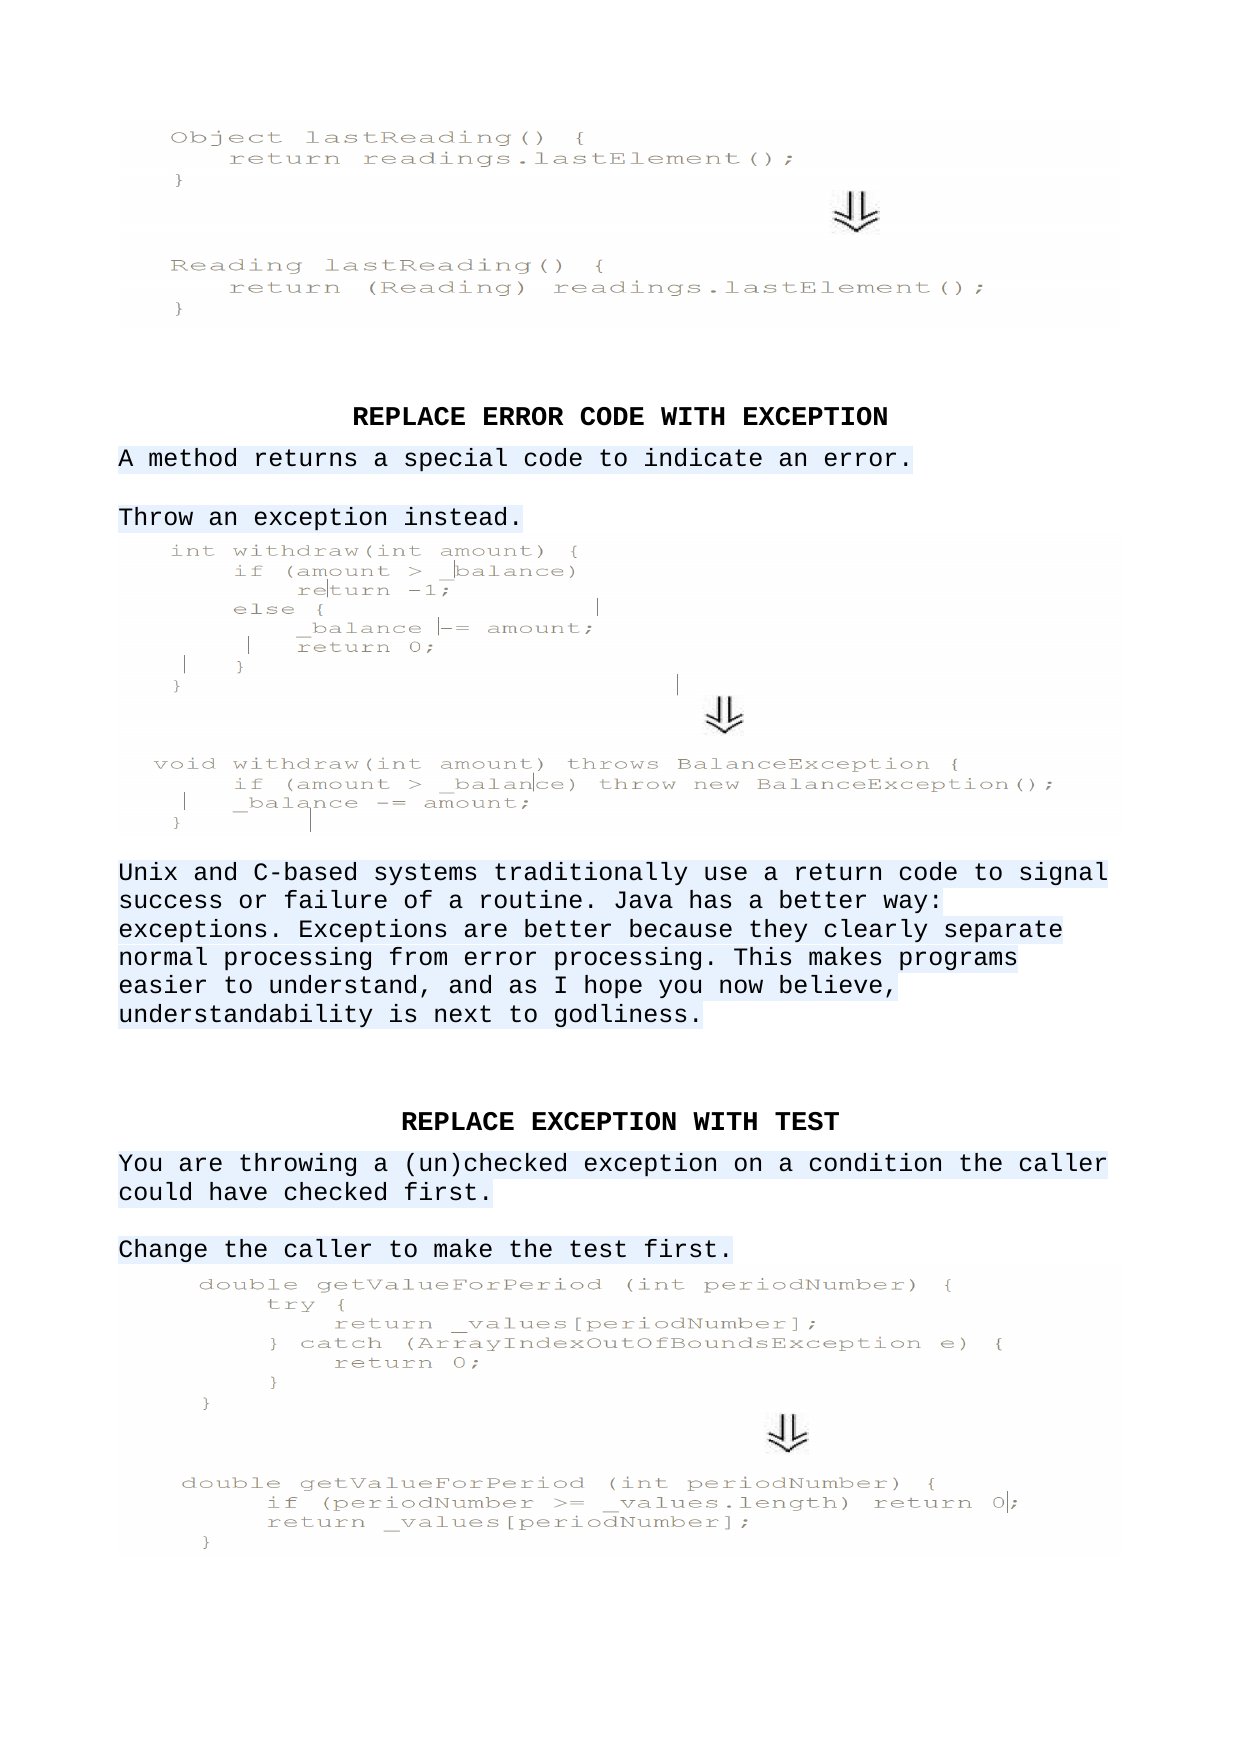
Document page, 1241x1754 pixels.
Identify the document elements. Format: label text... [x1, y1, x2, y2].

picture [118, 533, 1123, 836]
subtitle REPLACE EXCEPTION WITH TEST [118, 1108, 1122, 1138]
text A method returns a special code to indicate an error. [118, 446, 1122, 474]
picture [118, 118, 1123, 334]
text Unix and C-based systems traditionally use a return code to signal success or failure of a routine. Java has a better way: exceptions. Exceptions are better because they clearly separate normal processing from error processing. This makes programs easier to understand, and as I hope you now believe, understandability is next to godliness. [118, 859, 1122, 1029]
text Throw an exception instead. [118, 505, 1122, 533]
text You are throwing a (un)checked exception on a condition the caller could have checked first. [118, 1151, 1122, 1208]
picture [118, 1264, 1123, 1557]
text Change the caller to make the test first. [118, 1236, 1122, 1264]
subtitle REPLACE ERROR CODE WITH EXCEPTION [118, 402, 1122, 433]
